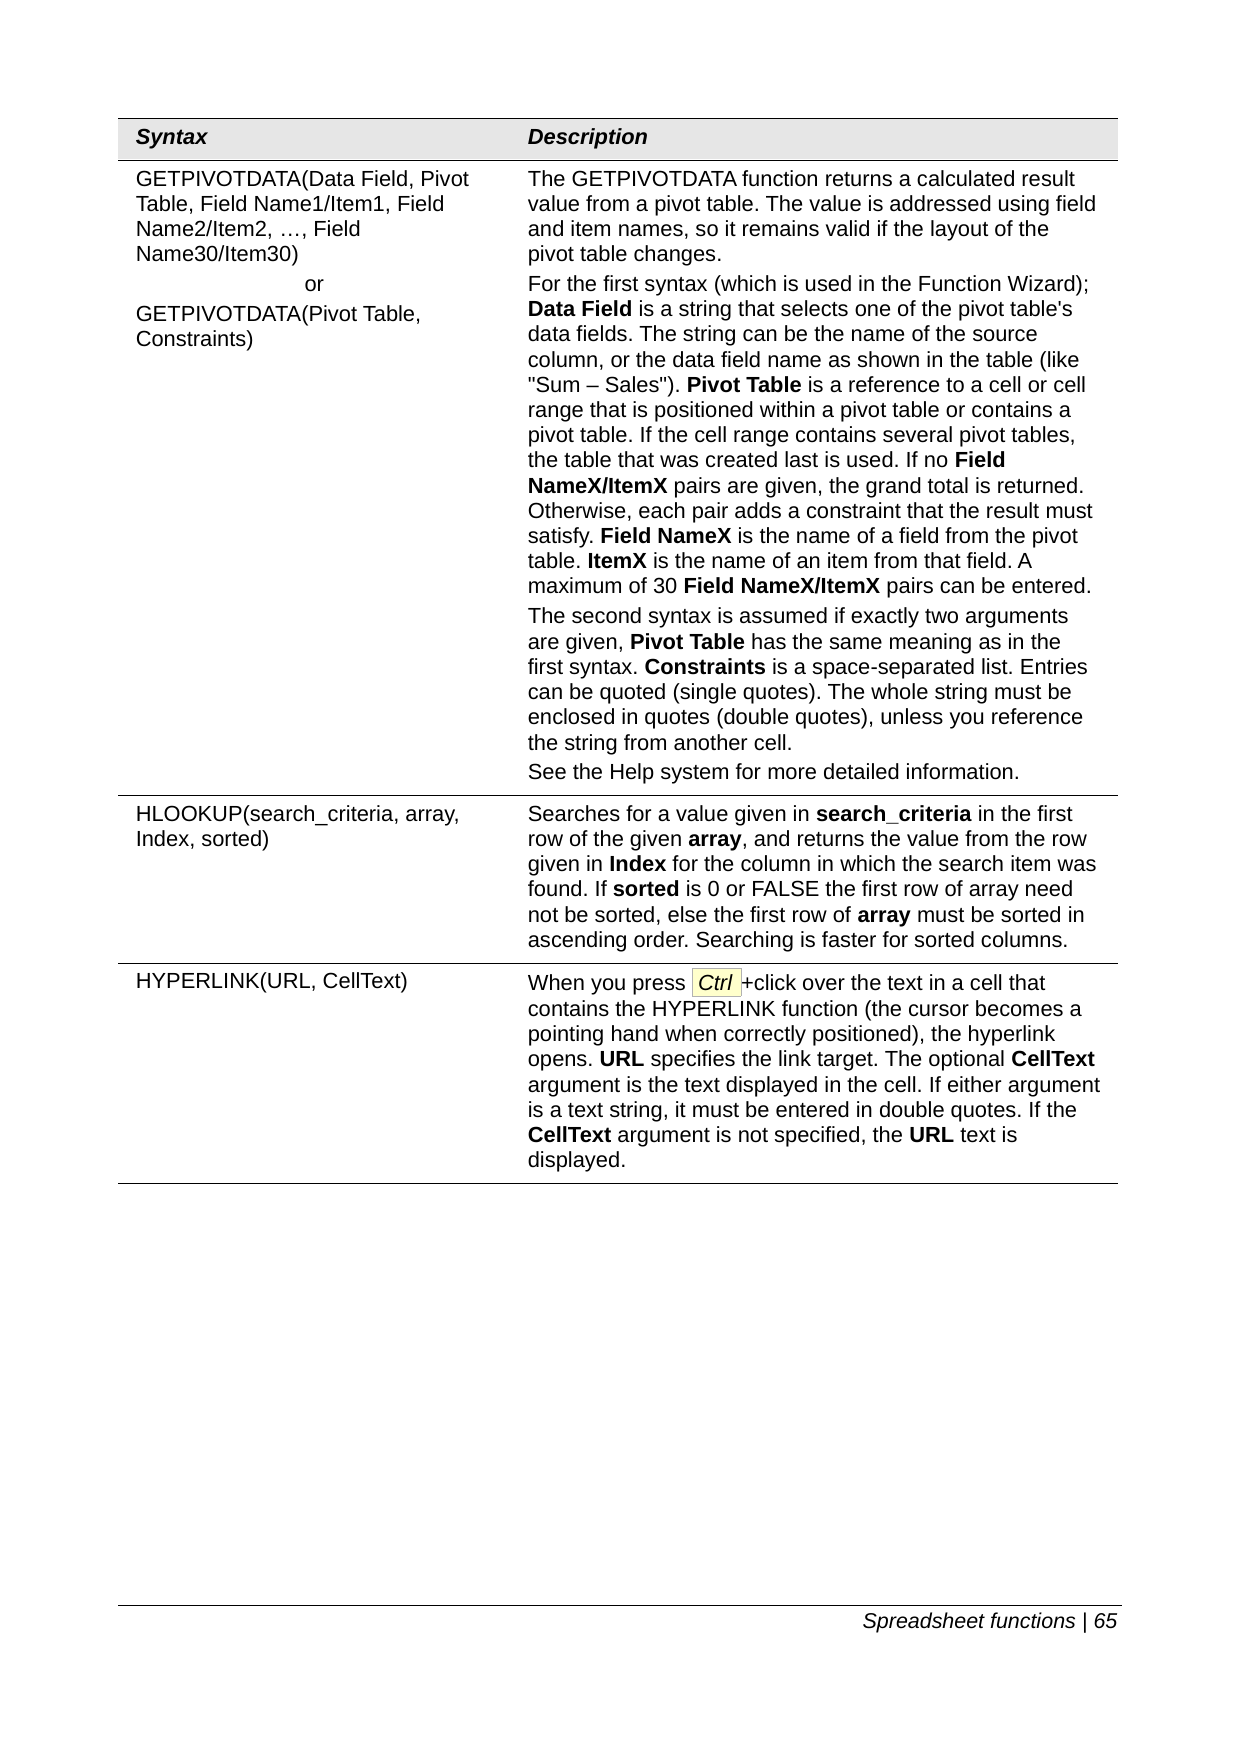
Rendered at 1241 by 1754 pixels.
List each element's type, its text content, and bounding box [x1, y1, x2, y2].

table_cell HYPERLINK(URL, CellText) [118, 964, 510, 1183]
table_cell The GETPIVOTDATA function returns a calculated result value from a pivot table. The value is addressed using field and item names, so it remains valid if the layout of the pivot table changes. For the first syntax (which is used in the Function Wizard); Data Field is a string that selects one of the pivot table's data fields. The string can be the name of the source column, or the data field name as shown in the table (like "Sum – Sales"). Pivot Table is a reference to a cell or cell range that is positioned within a pivot table or contains a pivot table. If the cell range contains several pivot tables, the table that was created last is used. If no Field NameX/ItemX pairs are given, the grand total is returned. Otherwise, each pair adds a constraint that the result must satisfy. Field NameX is the name of a field from the pivot table. ItemX is the name of an item from that field. A maximum of 30 Field NameX/ItemX pairs can be entered. The second syntax is assumed if exactly two arguments are given, Pivot Table has the same meaning as in the first syntax. Constraints is a space-separated list. Entries can be quoted (single quotes). The whole string must be enclosed in quotes (double quotes), unless you reference the string from another cell. See the Help system for more detailed information. [510, 161, 1118, 795]
table_cell HLOOKUP(search_criteria, array, Index, sorted) [118, 796, 510, 962]
table_header Syntax [118, 119, 510, 159]
table_cell GETPIVOTDATA(Data Field, Pivot Table, Field Name1/Item1, Field Name2/Item2, …, Field Name30/Item30) or GETPIVOTDATA(Pivot Table, Constraints) [118, 161, 510, 795]
table_cell When you press Ctrl+click over the text in a cell that contains the HYPERLINK function (the cursor becomes a pointing hand when correctly positioned), the hyperlink opens. URL specifies the link target. The optional CellText argument is the text displayed in the cell. If either argument is a text string, it must be entered in double quotes. If the CellText argument is not specified, the URL text is displayed. [510, 964, 1118, 1183]
table_cell Searches for a value given in search_criteria in the first row of the given array, and returns the value from the row given in Index for the column in which the search item was found. If sorted is 0 or FALSE the first row of array need not be sorted, else the first row of array must be sorted in ascending order. Searching is faster for sorted columns. [510, 796, 1118, 962]
table_header Description [510, 119, 1118, 159]
